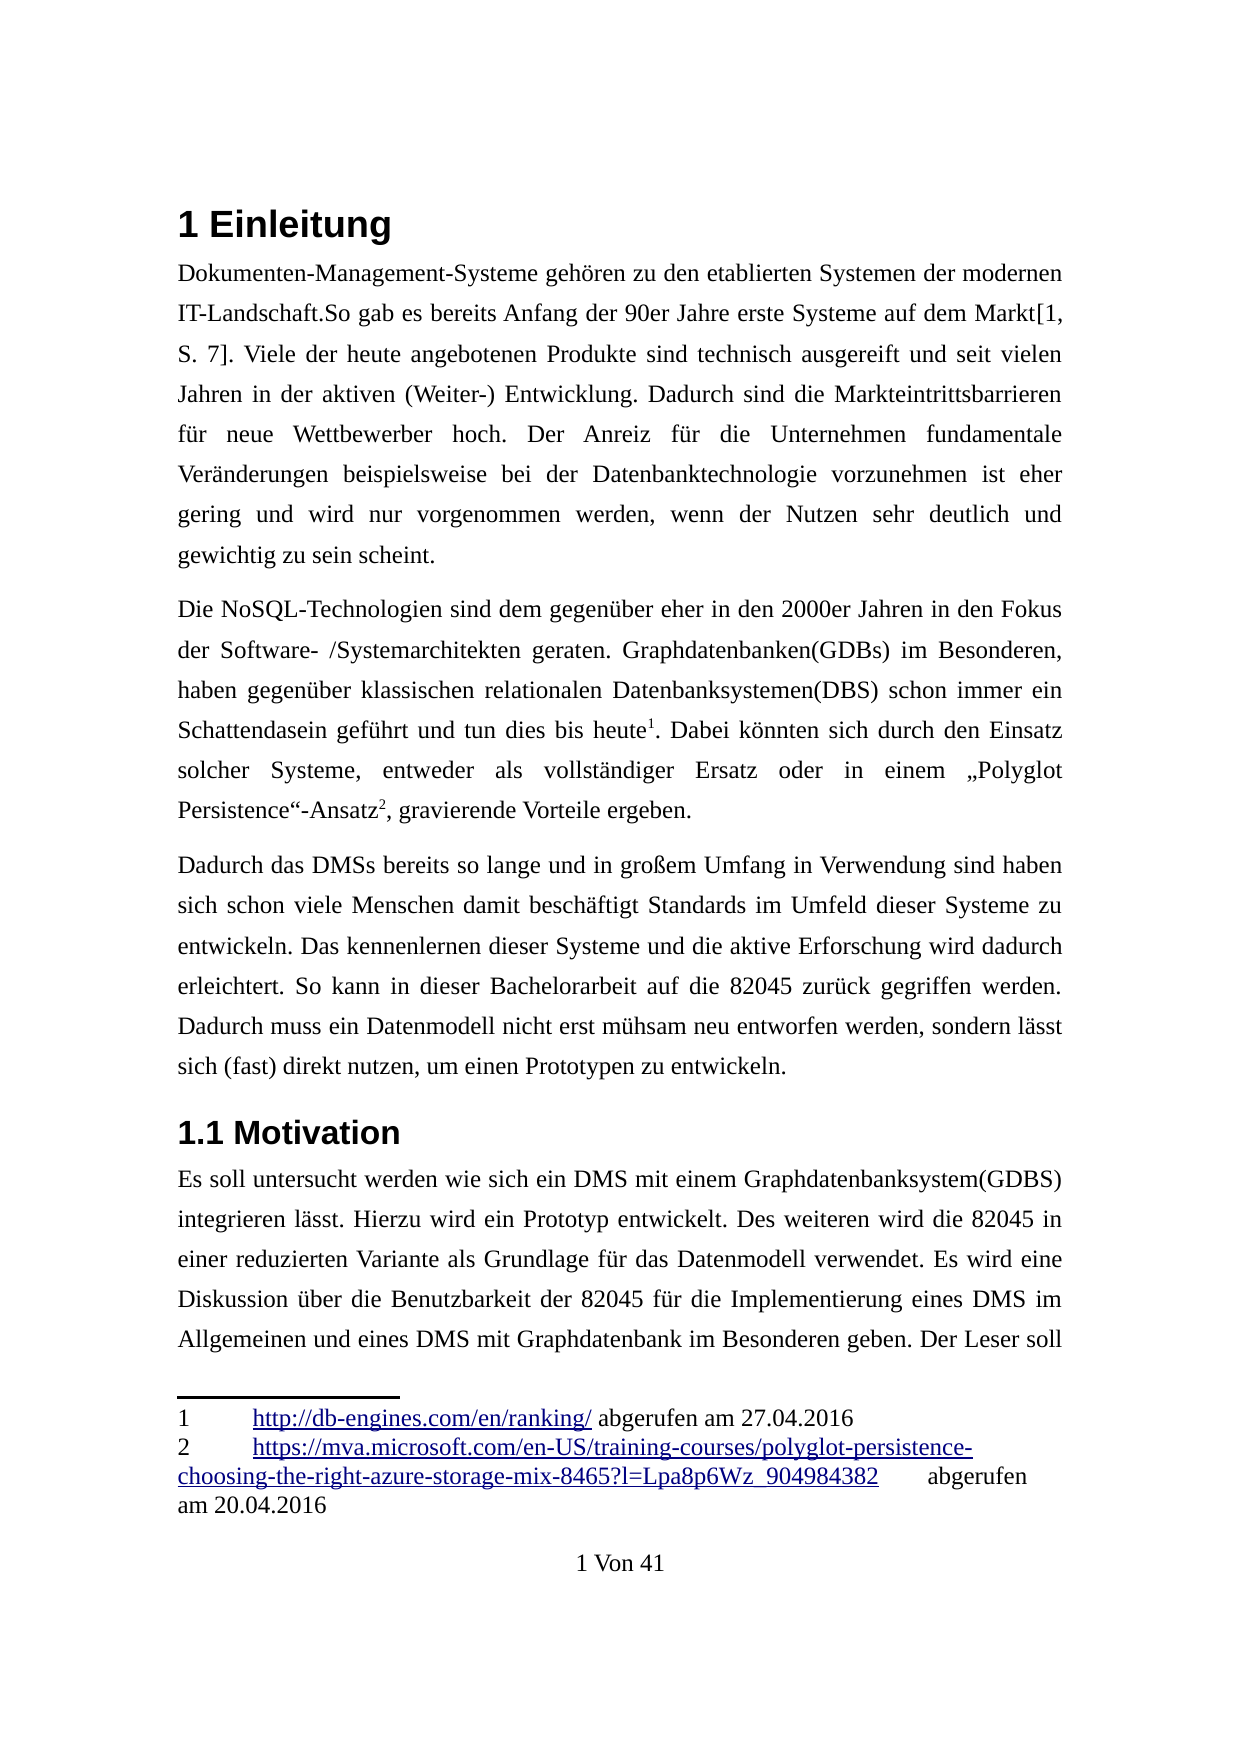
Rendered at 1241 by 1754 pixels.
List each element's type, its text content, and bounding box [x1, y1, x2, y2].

text Es soll untersucht werden wie sich ein DMS mit einem Graphdatenbanksystem(GDBS) integrieren lässt. Hierzu wird ein Prototyp entwickelt. Des weiteren wird die 82045 in einer reduzierten Variante als Grundlage für das Datenmodell verwendet. Es wird eine Diskussion über die Benutzbarkeit der 82045 für die Implementierung eines DMS im Allgemeinen und eines DMS mit Graphdatenbank im Besonderen geben. Der Leser soll [177, 1164, 1063, 1353]
subtitle 1 Einleitung [177, 202, 1063, 246]
text http://db-engines.com/en/ranking/ abgerufen am 27.04.2016 [177, 1403, 1063, 1432]
text https://mva.microsoft.com/en-US/training-courses/polyglot-persistence-choosing-the-right-azure-storage-mix-8465?l=Lpa8p6Wz_904984382 abgerufen am 20.04.2016 [177, 1432, 1063, 1518]
subtitle 1.1 Motivation [177, 1112, 1063, 1151]
text Die NoSQL-Technologien sind dem gegenüber eher in den 2000er Jahren in den Fokus der Software- /Systemarchitekten geraten. Graphdatenbanken(GDBs) im Besonderen, haben gegenüber klassischen relationalen Datenbanksystemen(DBS) schon immer ein Schattendasein geführt und tun dies bis heute. Dabei könnten sich durch den Einsatz solcher Systeme, entweder als vollständiger Ersatz oder in einem „Polyglot Persistence“-Ansatz, gravierende Vorteile ergeben. [177, 594, 1063, 824]
text Dadurch das DMSs bereits so lange und in großem Umfang in Verwendung sind haben sich schon viele Menschen damit beschäftigt Standards im Umfeld dieser Systeme zu entwickeln. Das kennenlernen dieser Systeme und die aktive Erforschung wird dadurch erleichtert. So kann in dieser Bachelorarbeit auf die 82045 zurück gegriffen werden. Dadurch muss ein Datenmodell nicht erst mühsam neu entworfen werden, sondern lässt sich (fast) direkt nutzen, um einen Prototypen zu entwickeln. [177, 850, 1063, 1080]
text Dokumenten-Management-Systeme gehören zu den etablierten Systemen der modernen IT-Landschaft.So gab es bereits Anfang der 90er Jahre erste Systeme auf dem Markt[1, S. 7]. Viele der heute angebotenen Produkte sind technisch ausgereift und seit vielen Jahren in der aktiven (Weiter-) Entwicklung. Dadurch sind die Markteintrittsbarrieren für neue Wettbewerber hoch. Der Anreiz für die Unternehmen fundamentale Veränderungen beispielsweise bei der Datenbanktechnologie vorzunehmen ist eher gering und wird nur vorgenommen werden, wenn der Nutzen sehr deutlich und gewichtig zu sein scheint. [177, 258, 1063, 568]
